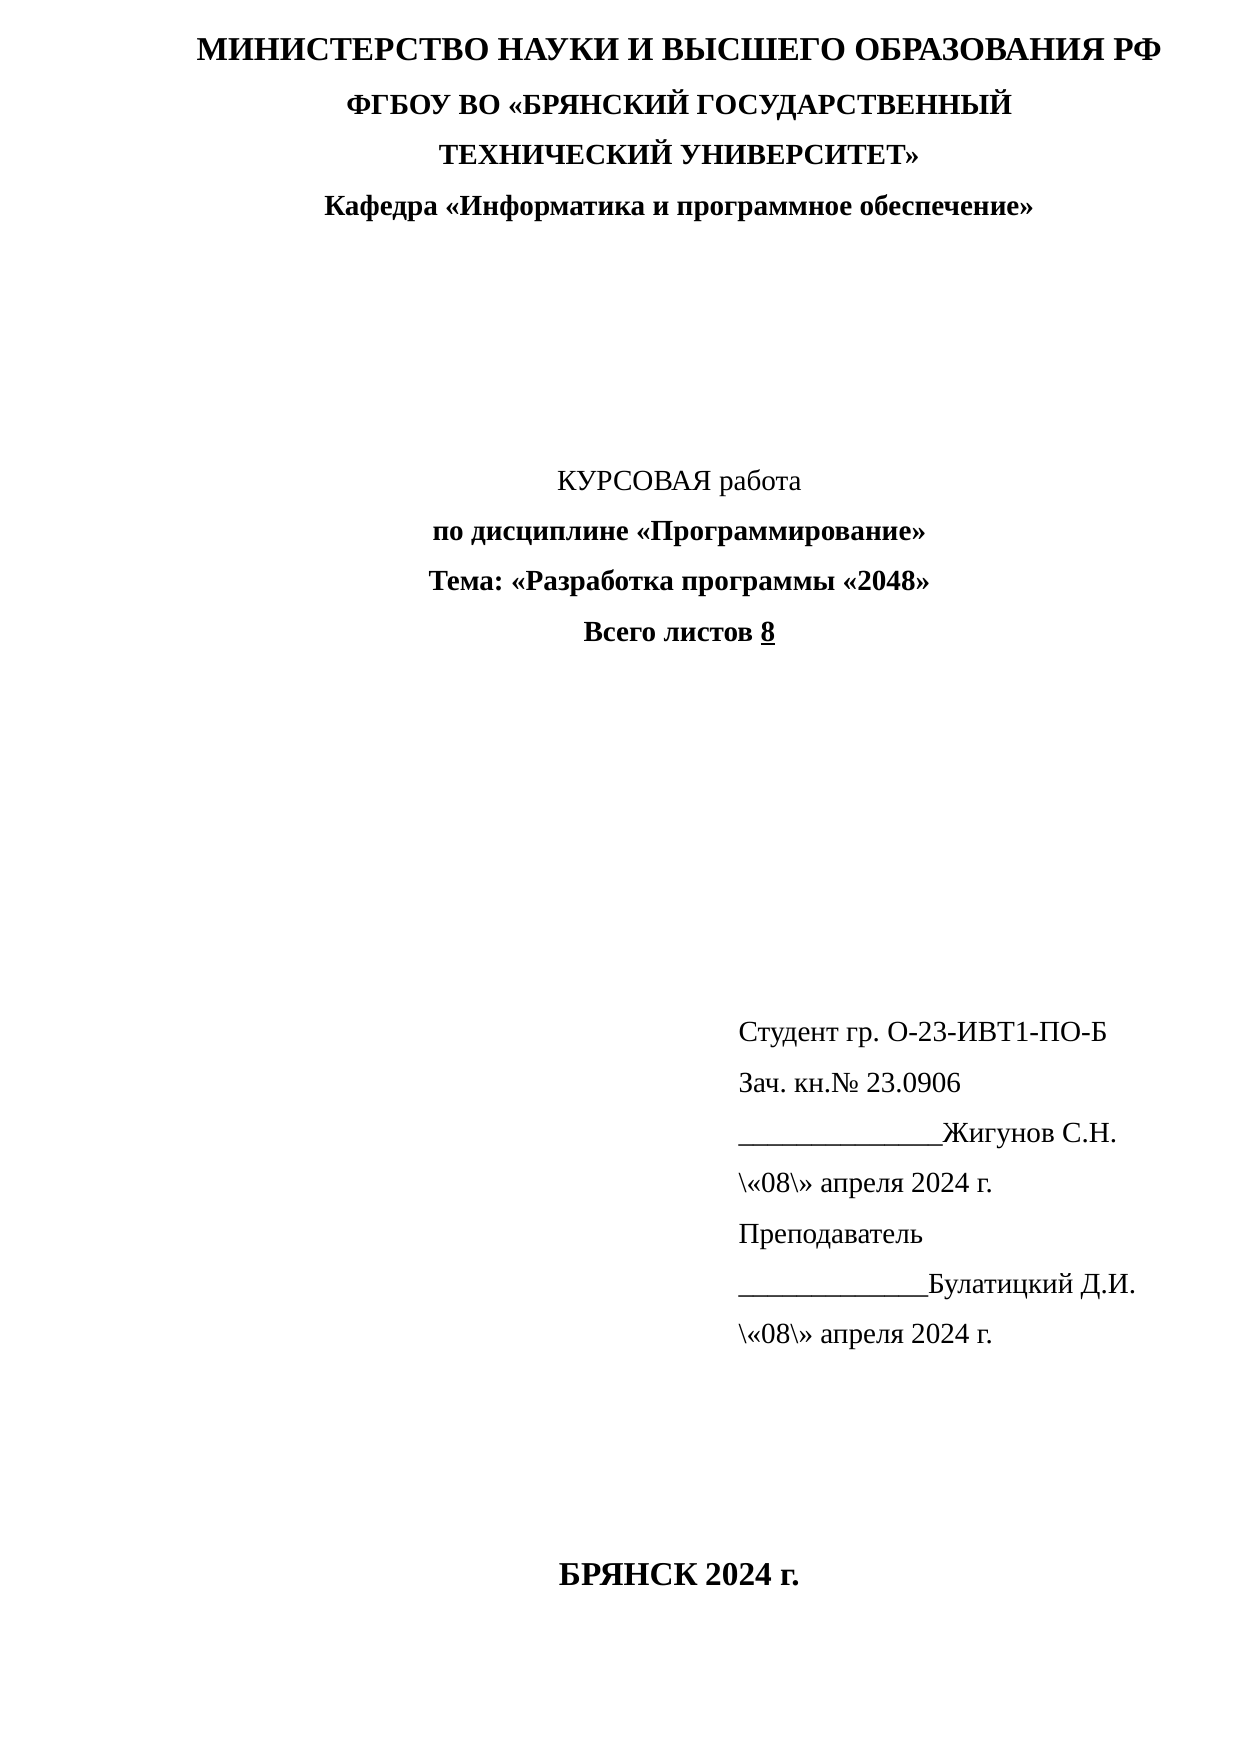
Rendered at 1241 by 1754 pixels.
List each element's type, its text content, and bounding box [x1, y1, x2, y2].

text ______________Жигунов С.Н. [738, 1115, 1211, 1149]
text Тема: «Разработка программы «2048» [148, 563, 1211, 597]
text Студент гр. О-23-ИВТ1-ПО-Б [738, 1014, 1211, 1048]
text \«08\» апреля 2024 г. [738, 1316, 1211, 1350]
text Всего листов 8 [148, 614, 1211, 647]
text Кафедра «Информатика и программное обеспечение» [148, 188, 1211, 221]
text Преподаватель [738, 1216, 1211, 1249]
text _____________Булатицкий Д.И. [738, 1266, 1211, 1299]
text ФГБОУ ВО «БРЯНСКИЙ ГОСУДАРСТВЕННЫЙ ТЕХНИЧЕСКИЙ УНИВЕРСИТЕТ» [148, 87, 1211, 171]
text Брянск 2024 г. [148, 1554, 1211, 1592]
text по дисциплине «Программирование» [148, 513, 1211, 547]
text \«08\» апреля 2024 г. [738, 1165, 1211, 1199]
text Зач. кн.№ 23.0906 [738, 1065, 1211, 1098]
text КУРСОВАЯ работа [148, 463, 1211, 496]
text Министерство науки и высшего образования РФ [148, 29, 1211, 68]
